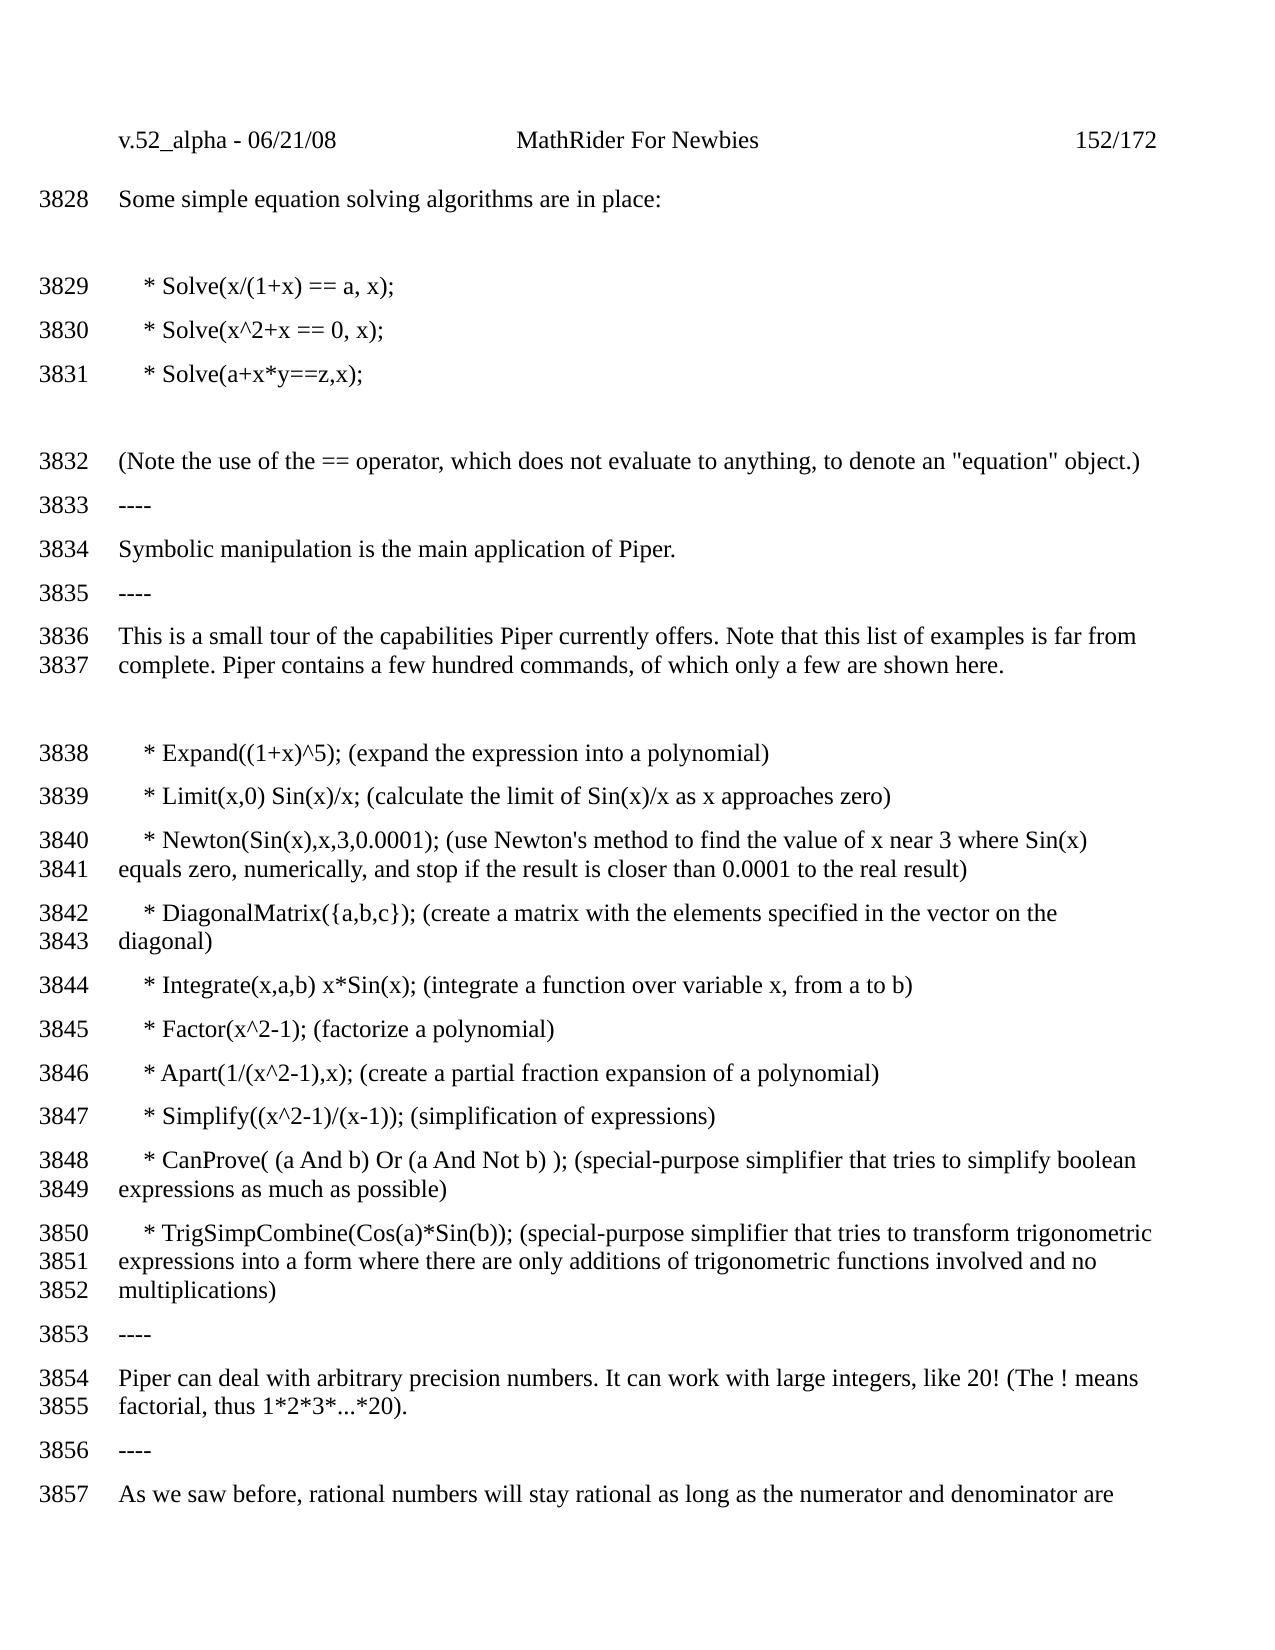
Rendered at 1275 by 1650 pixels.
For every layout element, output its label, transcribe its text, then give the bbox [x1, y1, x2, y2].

text ---- [118, 578, 1157, 606]
text ---- [118, 1435, 1157, 1464]
text Symbolic manipulation is the main application of Piper. [118, 534, 1157, 563]
text ---- [118, 490, 1157, 519]
text As we saw before, rational numbers will stay rational as long as the numerator and denominator are [118, 1479, 1157, 1508]
text * Simplify((x^2-1)/(x-1)); (simplification of expressions) [118, 1101, 1157, 1130]
text ---- [118, 1319, 1157, 1348]
text * Expand((1+x)^5); (expand the expression into a polynomial) [118, 738, 1157, 766]
text * Limit(x,0) Sin(x)/x; (calculate the limit of Sin(x)/x as x approaches zero) [118, 781, 1157, 810]
text (Note the use of the == operator, which does not evaluate to anything, to denote an "equation" object.) [118, 446, 1157, 475]
text * Apart(1/(x^2-1),x); (create a partial fraction expansion of a polynomial) [118, 1058, 1157, 1086]
text * Solve(x/(1+x) == a, x); [118, 271, 1157, 300]
text * Newton(Sin(x),x,3,0.0001); (use Newton's method to find the value of x near 3 where Sin(x) equals zero, numerically, and stop if the result is closer than 0.0001 to the real result) [118, 825, 1157, 883]
text * TrigSimpCombine(Cos(a)*Sin(b)); (special-purpose simplifier that tries to transform trigonometric expressions into a form where there are only additions of trigonometric functions involved and no multiplications) [118, 1218, 1157, 1304]
text This is a small tour of the capabilities Piper currently offers. Note that this list of examples is far from complete. Piper contains a few hundred commands, of which only a few are shown here. [118, 621, 1157, 679]
text Piper can deal with arbitrary precision numbers. It can work with large integers, like 20! (The ! means factorial, thus 1*2*3*...*20). [118, 1363, 1157, 1420]
text * Integrate(x,a,b) x*Sin(x); (integrate a function over variable x, from a to b) [118, 970, 1157, 999]
text * Solve(a+x*y==z,x); [118, 359, 1157, 388]
text Some simple equation solving algorithms are in place: [118, 184, 1157, 213]
text * Factor(x^2-1); (factorize a polynomial) [118, 1014, 1157, 1043]
text * Solve(x^2+x == 0, x); [118, 315, 1157, 344]
text * CanProve( (a And b) Or (a And Not b) ); (special-purpose simplifier that tries to simplify boolean expressions as much as possible) [118, 1145, 1157, 1203]
text * DiagonalMatrix({a,b,c}); (create a matrix with the elements specified in the vector on the diagonal) [118, 898, 1157, 955]
